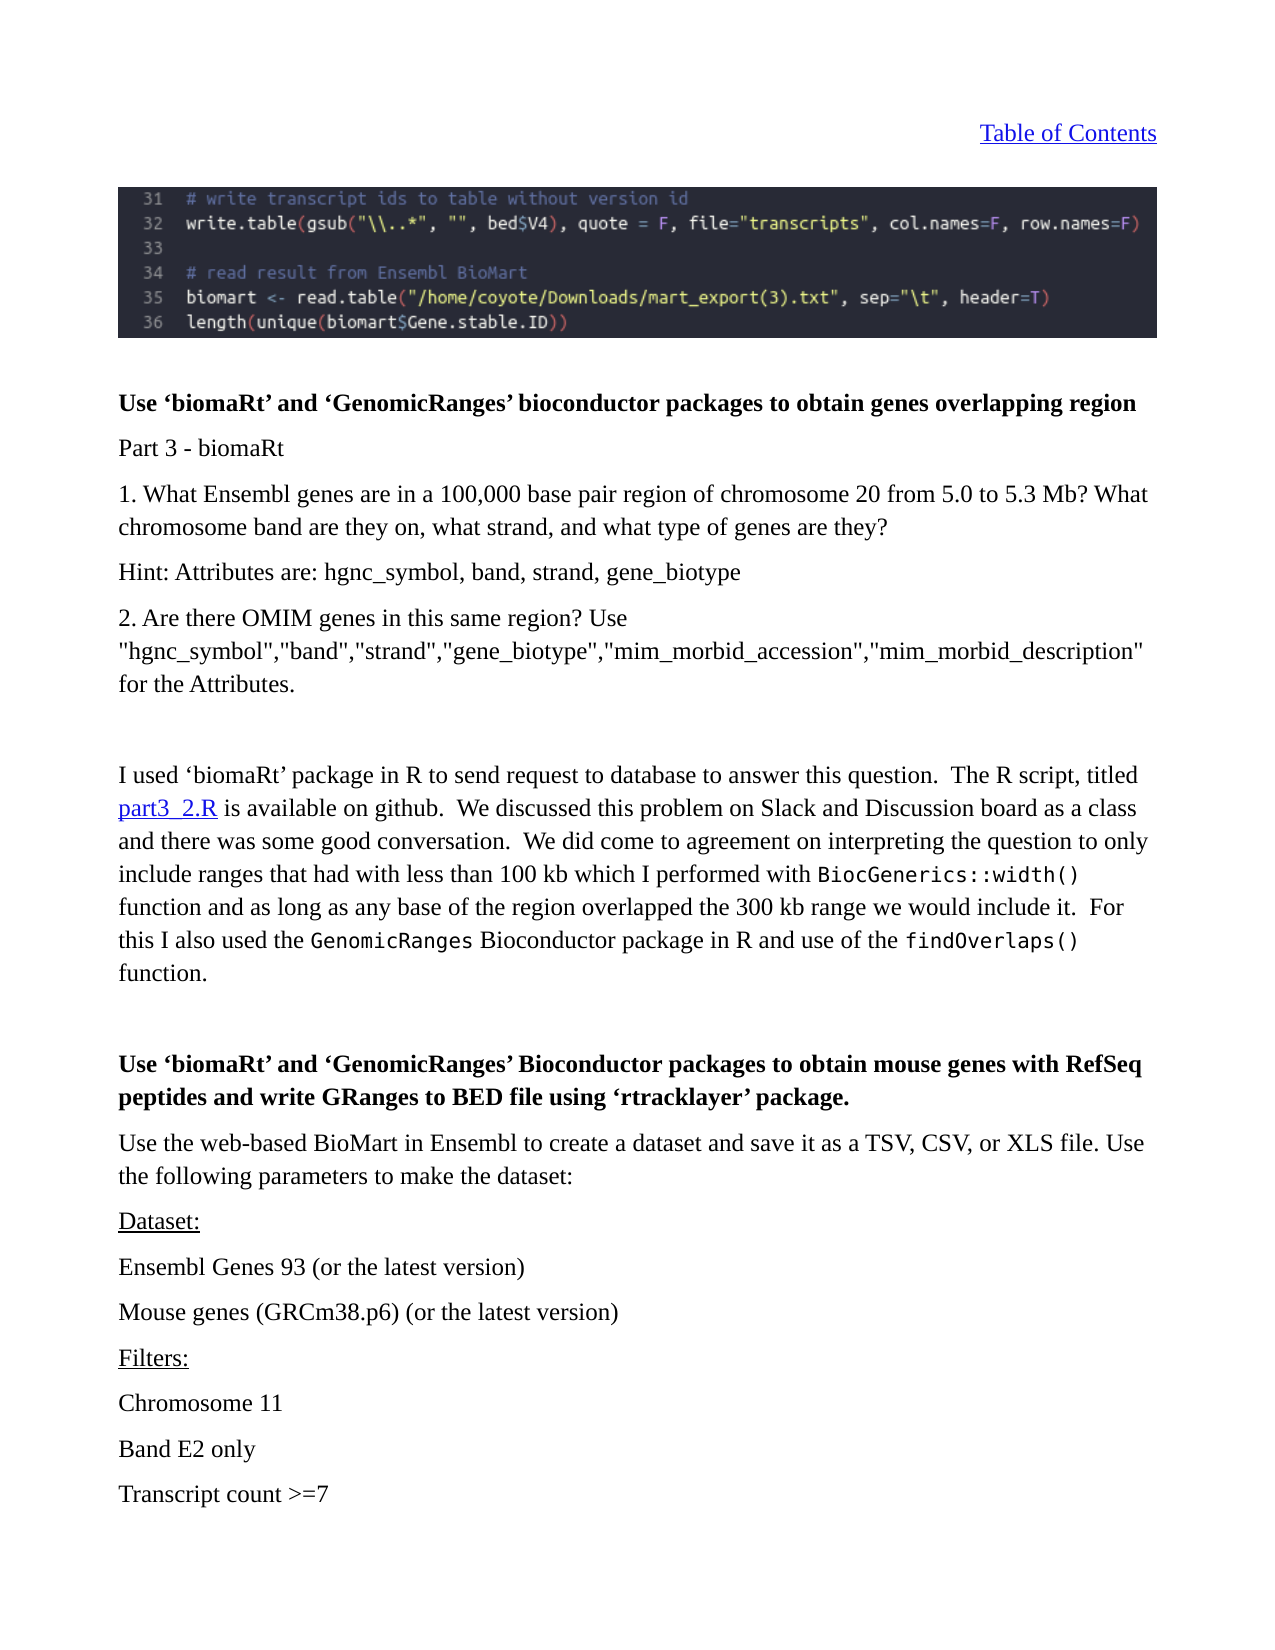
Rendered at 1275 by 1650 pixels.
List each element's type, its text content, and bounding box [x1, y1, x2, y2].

text Part 3 - biomaRt [118, 433, 1157, 462]
text Band E2 only [118, 1434, 1157, 1463]
text Mouse genes (GRCm38.p6) (or the latest version) [118, 1297, 1157, 1326]
text Dataset: [118, 1206, 1157, 1235]
text Chromosome 11 [118, 1388, 1157, 1417]
text 1. What Ensembl genes are in a 100,000 base pair region of chromosome 20 from 5.0 to 5.3 Mb? What chromosome band are they on, what strand, and what type of genes are they? [118, 479, 1157, 541]
text Filters: [118, 1343, 1157, 1372]
text I used ‘biomaRt’ package in R to send request to database to answer this question. The R script, titled part3_2.R is available on github. We discussed this problem on Slack and Discussion board as a class and there was some good conversation. We did come to agreement on interpreting the question to only include ranges that had with less than 100 kb which I performed with BiocGenerics::width() function and as long as any base of the region overlapped the 300 kb range we would include it. For this I also used the GenomicRanges Bioconductor package in R and use of the findOverlaps() function. [118, 760, 1157, 987]
text Transcript count >=7 [118, 1479, 1157, 1508]
text 2. Are there OMIM genes in this same region? Use "hgnc_symbol","band","strand","gene_biotype","mim_morbid_accession","mim_morbid_description" for the Attributes. [118, 603, 1157, 698]
text Ensembl Genes 93 (or the latest version) [118, 1252, 1157, 1281]
text Use ‘biomaRt’ and ‘GenomicRanges’ bioconductor packages to obtain genes overlapping region [118, 388, 1157, 417]
text Hint: Attributes are: hgnc_symbol, band, strand, gene_biotype [118, 557, 1157, 586]
text Use ‘biomaRt’ and ‘GenomicRanges’ Bioconductor packages to obtain mouse genes with RefSeq peptides and write GRanges to BED file using ‘rtracklayer’ package. [118, 1049, 1157, 1111]
text Use the web-based BioMart in Ensembl to create a dataset and save it as a TSV, CSV, or XLS file. Use the following parameters to make the dataset: [118, 1128, 1157, 1189]
picture [118, 187, 1157, 338]
